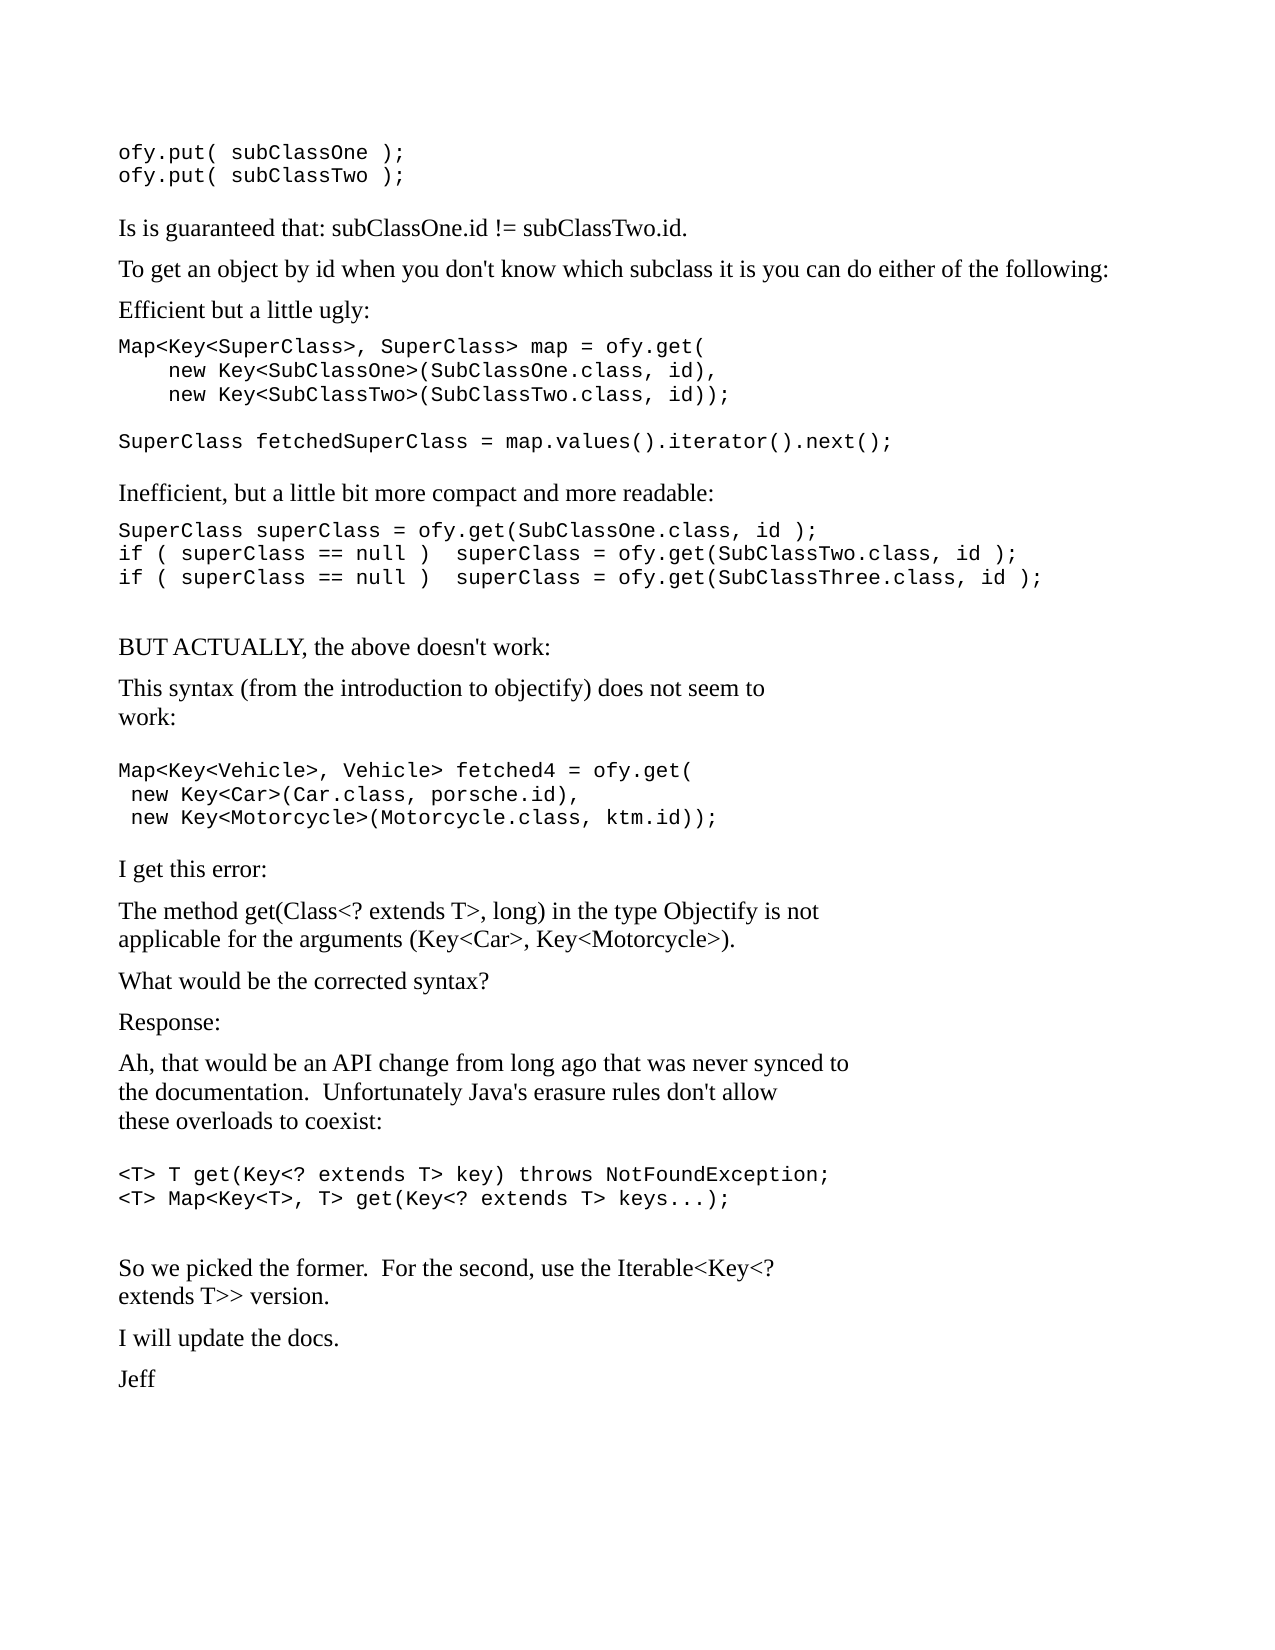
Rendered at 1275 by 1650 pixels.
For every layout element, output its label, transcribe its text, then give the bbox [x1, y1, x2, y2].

text SuperClass superClass = ofy.get(SubClassOne.class, id ); [118, 519, 1157, 543]
text ofy.put( subClassTwo ); [118, 165, 1157, 189]
text This syntax (from the introduction to objectify) does not seem to work: [118, 673, 1157, 731]
text new Key<SubClassOne>(SubClassOne.class, id), [118, 360, 1157, 384]
text The method get(Class<? extends T>, long) in the type Objectify is not applicable for the arguments (Key<Car>, Key<Motorcycle>). [118, 896, 1157, 953]
text <T> T get(Key<? extends T> key) throws NotFoundException; <T> Map<Key<T>, T> get(Key<? extends T> keys...); [118, 1164, 1157, 1211]
text Map<Key<Vehicle>, Vehicle> fetched4 = ofy.get( new Key<Car>(Car.class, porsche.id), new Key<Motorcycle>(Motorcycle.class, ktm.id)); [118, 760, 1157, 831]
text Response: [118, 1007, 1157, 1036]
text Jeff [118, 1364, 1157, 1393]
text Is is guaranteed that: subClassOne.id != subClassTwo.id. [118, 213, 1157, 241]
text Inefficient, but a little bit more compact and more readable: [118, 478, 1157, 507]
text I will update the docs. [118, 1323, 1157, 1351]
text Ah, that would be an API change from long ago that was never synced to the documentation. Unfortunately Java's erasure rules don't allow these overloads to coexist: [118, 1048, 1157, 1134]
text if ( superClass == null ) superClass = ofy.get(SubClassTwo.class, id ); [118, 543, 1157, 567]
text I get this error: [118, 854, 1157, 883]
text So we picked the former. For the second, use the Iterable<Key<? extends T>> version. [118, 1253, 1157, 1310]
text BUT ACTUALLY, the above doesn't work: [118, 632, 1157, 661]
text SuperClass fetchedSuperClass = map.values().iterator().next(); [118, 431, 1157, 455]
text ofy.put( subClassOne ); [118, 142, 1157, 165]
text Efficient but a little ugly: [118, 295, 1157, 324]
text Map<Key<SuperClass>, SuperClass> map = ofy.get( [118, 336, 1157, 360]
text new Key<SubClassTwo>(SubClassTwo.class, id)); [118, 384, 1157, 407]
text if ( superClass == null ) superClass = ofy.get(SubClassThree.class, id ); [118, 567, 1157, 591]
text What would be the corrected syntax? [118, 966, 1157, 994]
text To get an object by id when you don't know which subclass it is you can do either of the following: [118, 254, 1157, 283]
